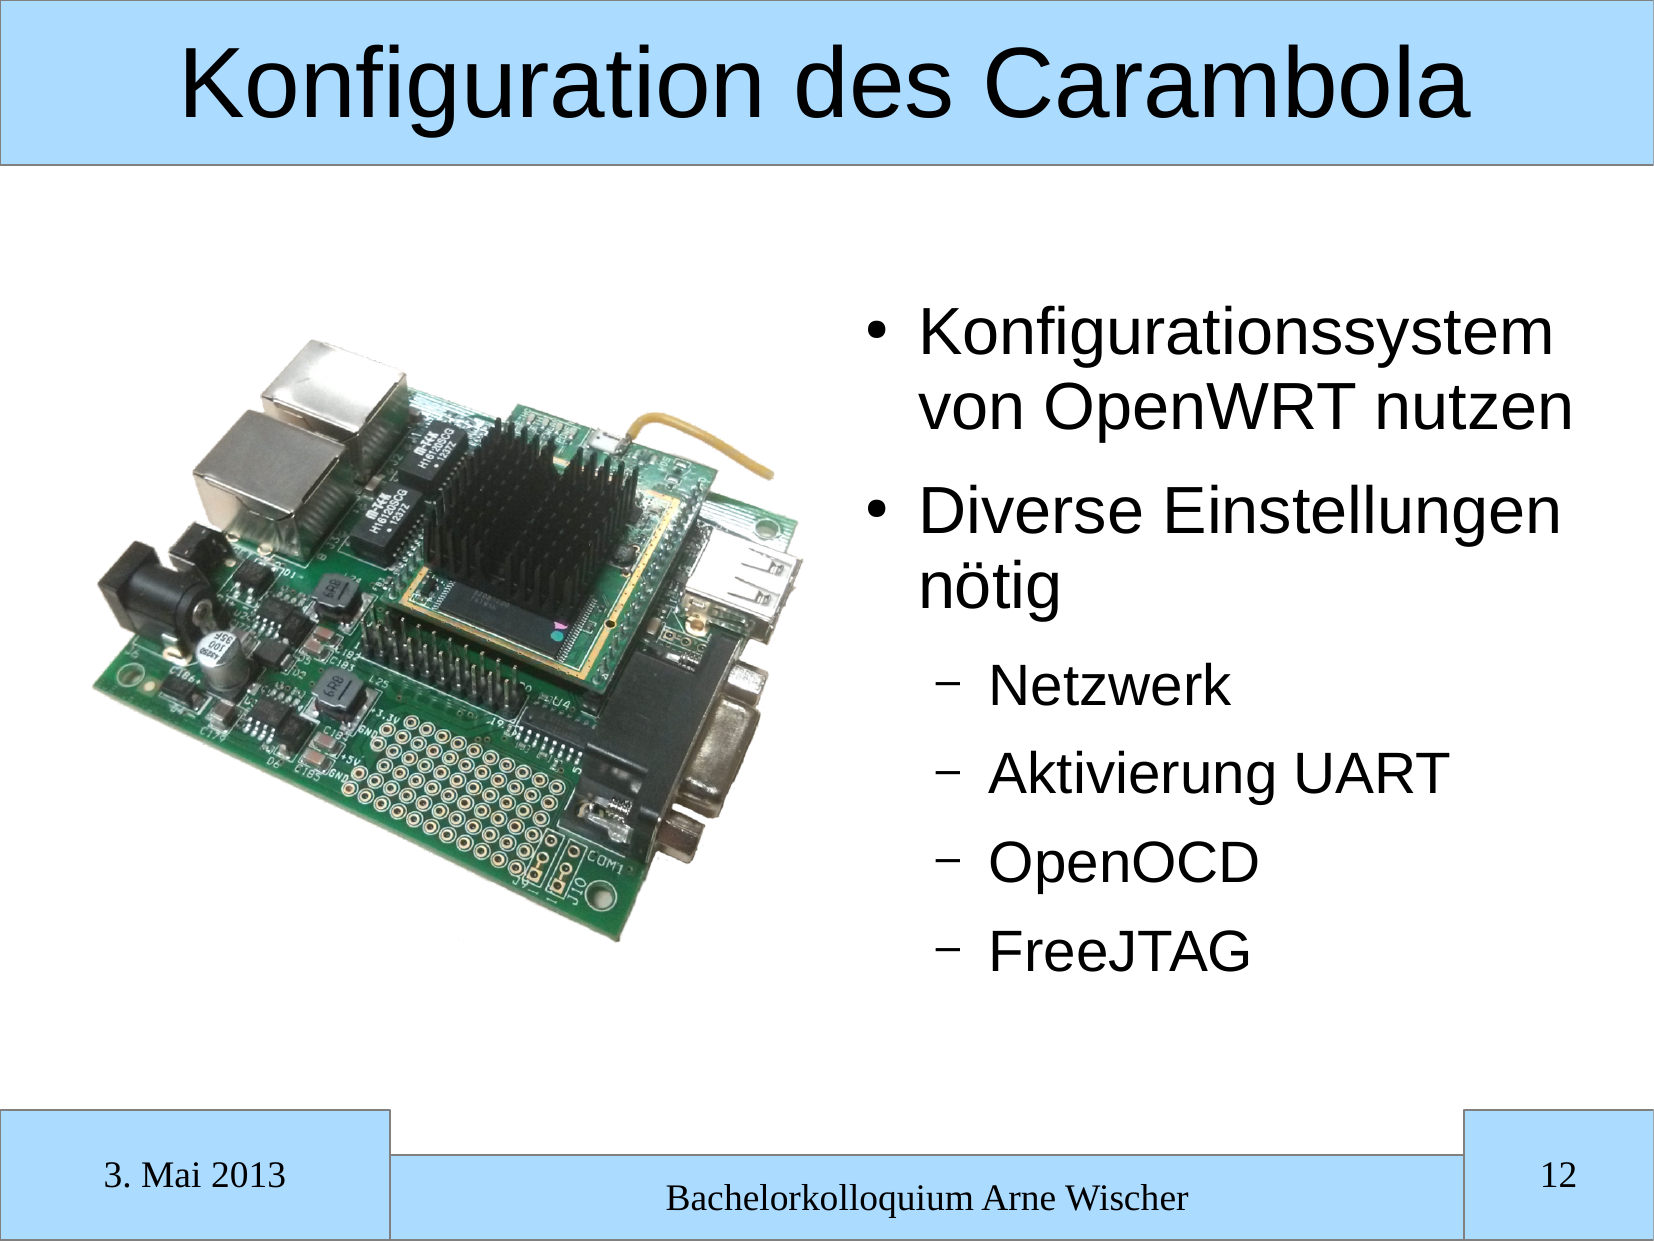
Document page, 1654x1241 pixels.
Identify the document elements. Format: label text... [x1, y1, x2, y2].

list Konfigurationssystem von OpenWRT nutzen Diverse Einstellungen nötig Netzwerk Aktivierung UART OpenOCD FreeJTAG [847, 204, 1576, 1074]
title Konfiguration des Carambola [0, 0, 1651, 166]
picture [82, 325, 811, 953]
